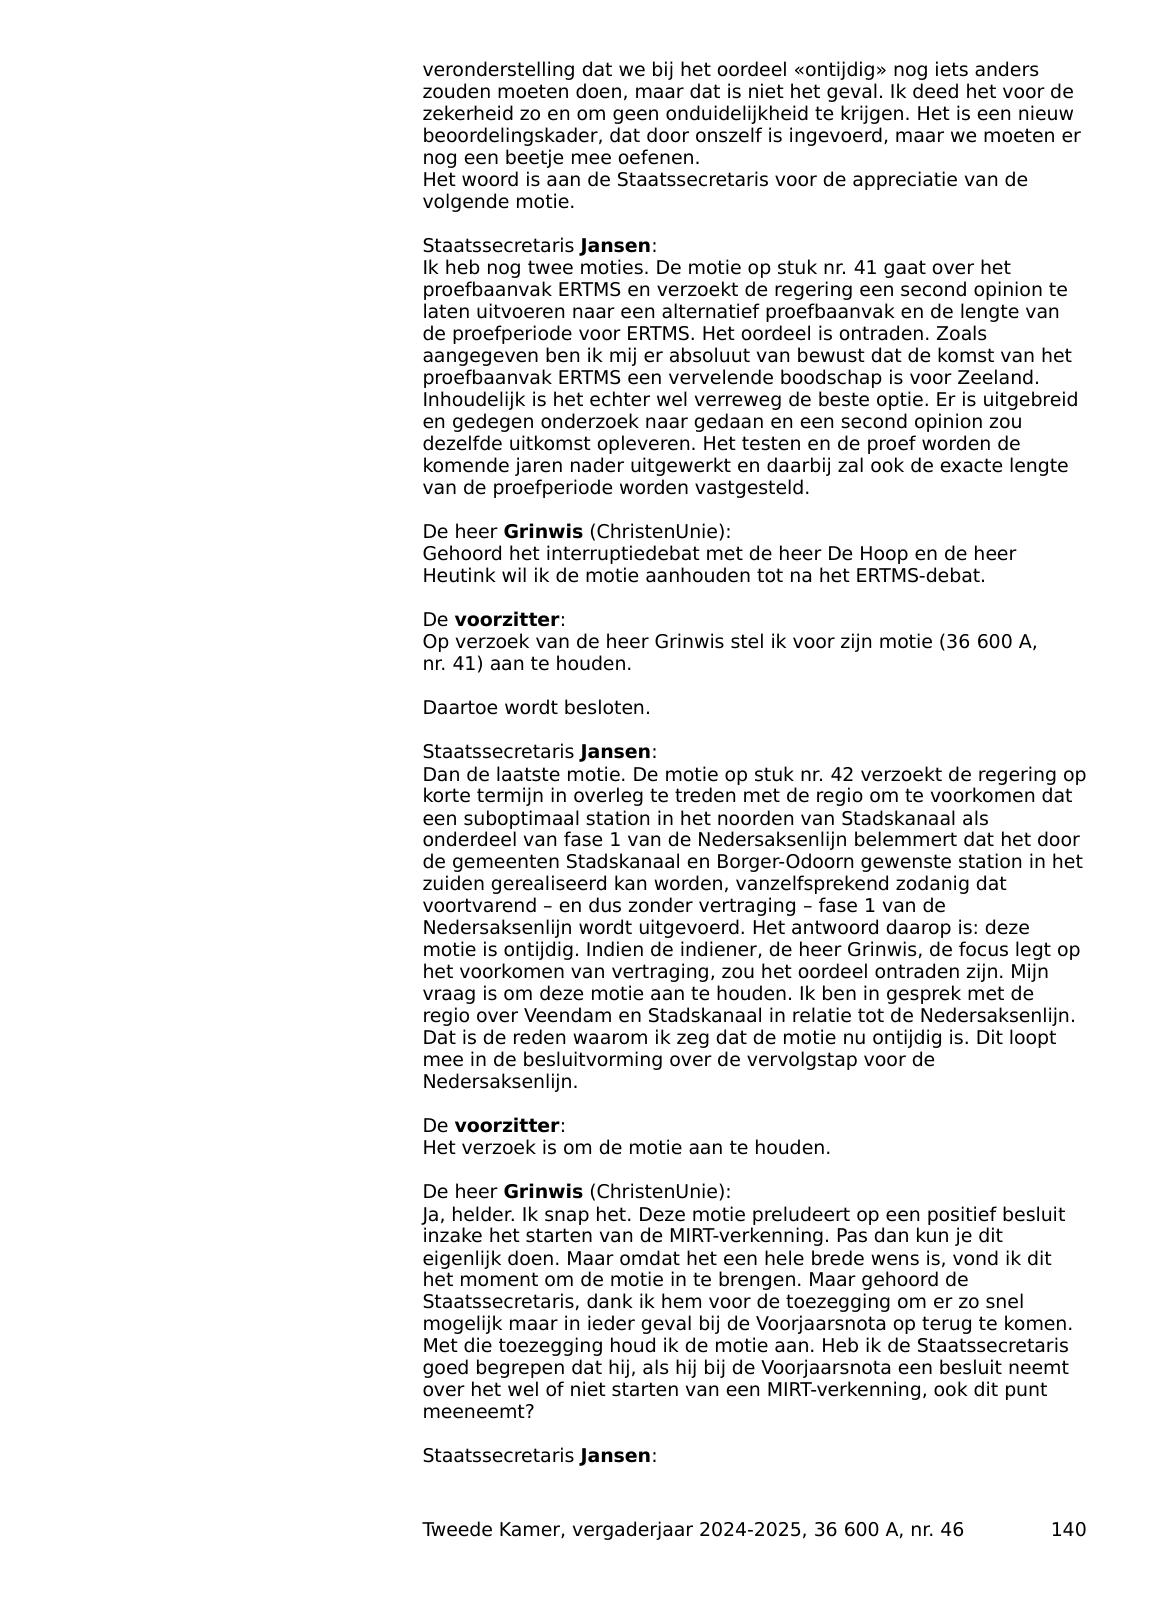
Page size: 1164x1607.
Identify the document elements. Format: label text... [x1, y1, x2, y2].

text De heer Grinwis (ChristenUnie): [422, 521, 1087, 543]
text Staatssecretaris Jansen: [422, 741, 1087, 763]
text Staatssecretaris Jansen: [422, 1445, 1087, 1467]
text veronderstelling dat we bij het oordeel «ontijdig» nog iets anders zouden moeten doen, maar dat is niet het geval. Ik deed het voor de zekerheid zo en om geen onduidelijkheid te krijgen. Het is een nieuw beoordelingskader, dat door onszelf is ingevoerd, maar we moeten er nog een beetje mee oefenen. [422, 59, 1087, 169]
text Ja, helder. Ik snap het. Deze motie preludeert op een positief besluit inzake het starten van de MIRT-verkenning. Pas dan kun je dit eigenlijk doen. Maar omdat het een hele brede wens is, vond ik dit het moment om de motie in te brengen. Maar gehoord de Staatssecretaris, dank ik hem voor de toezegging om er zo snel mogelijk maar in ieder geval bij de Voorjaarsnota op terug te komen. Met die toezegging houd ik de motie aan. Heb ik de Staatssecretaris goed begrepen dat hij, als hij bij de Voorjaarsnota een besluit neemt over het wel of niet starten van een MIRT-verkenning, ook dit punt meeneemt? [422, 1203, 1087, 1423]
text De heer Grinwis (ChristenUnie): [422, 1181, 1087, 1203]
text Daartoe wordt besloten. [422, 697, 1087, 719]
text Op verzoek van de heer Grinwis stel ik voor zijn motie (36 600 A, nr. 41) aan te houden. [422, 631, 1087, 675]
text Staatssecretaris Jansen: [422, 235, 1087, 257]
text Het verzoek is om de motie aan te houden. [422, 1137, 1087, 1159]
text Het woord is aan de Staatssecretaris voor de appreciatie van de volgende motie. [422, 169, 1087, 213]
text De voorzitter: [422, 1115, 1087, 1137]
text De voorzitter: [422, 609, 1087, 631]
text Gehoord het interruptiedebat met de heer De Hoop en de heer Heutink wil ik de motie aanhouden tot na het ERTMS-debat. [422, 543, 1087, 587]
text Ik heb nog twee moties. De motie op stuk nr. 41 gaat over het proefbaanvak ERTMS en verzoekt de regering een second opinion te laten uitvoeren naar een alternatief proefbaanvak en de lengte van de proefperiode voor ERTMS. Het oordeel is ontraden. Zoals aangegeven ben ik mij er absoluut van bewust dat de komst van het proefbaanvak ERTMS een vervelende boodschap is voor Zeeland. Inhoudelijk is het echter wel verreweg de beste optie. Er is uitgebreid en gedegen onderzoek naar gedaan en een second opinion zou dezelfde uitkomst opleveren. Het testen en de proef worden de komende jaren nader uitgewerkt en daarbij zal ook de exacte lengte van de proefperiode worden vastgesteld. [422, 257, 1087, 499]
text Dan de laatste motie. De motie op stuk nr. 42 verzoekt de regering op korte termijn in overleg te treden met de regio om te voorkomen dat een suboptimaal station in het noorden van Stadskanaal als onderdeel van fase 1 van de Nedersaksenlijn belemmert dat het door de gemeenten Stadskanaal en Borger-Odoorn gewenste station in het zuiden gerealiseerd kan worden, vanzelfsprekend zodanig dat voortvarend – en dus zonder vertraging – fase 1 van de Nedersaksenlijn wordt uitgevoerd. Het antwoord daarop is: deze motie is ontijdig. Indien de indiener, de heer Grinwis, de focus legt op het voorkomen van vertraging, zou het oordeel ontraden zijn. Mijn vraag is om deze motie aan te houden. Ik ben in gesprek met de regio over Veendam en Stadskanaal in relatie tot de Nedersaksenlijn. Dat is de reden waarom ik zeg dat de motie nu ontijdig is. Dit loopt mee in de besluitvorming over de vervolgstap voor de Nedersaksenlijn. [422, 763, 1087, 1093]
